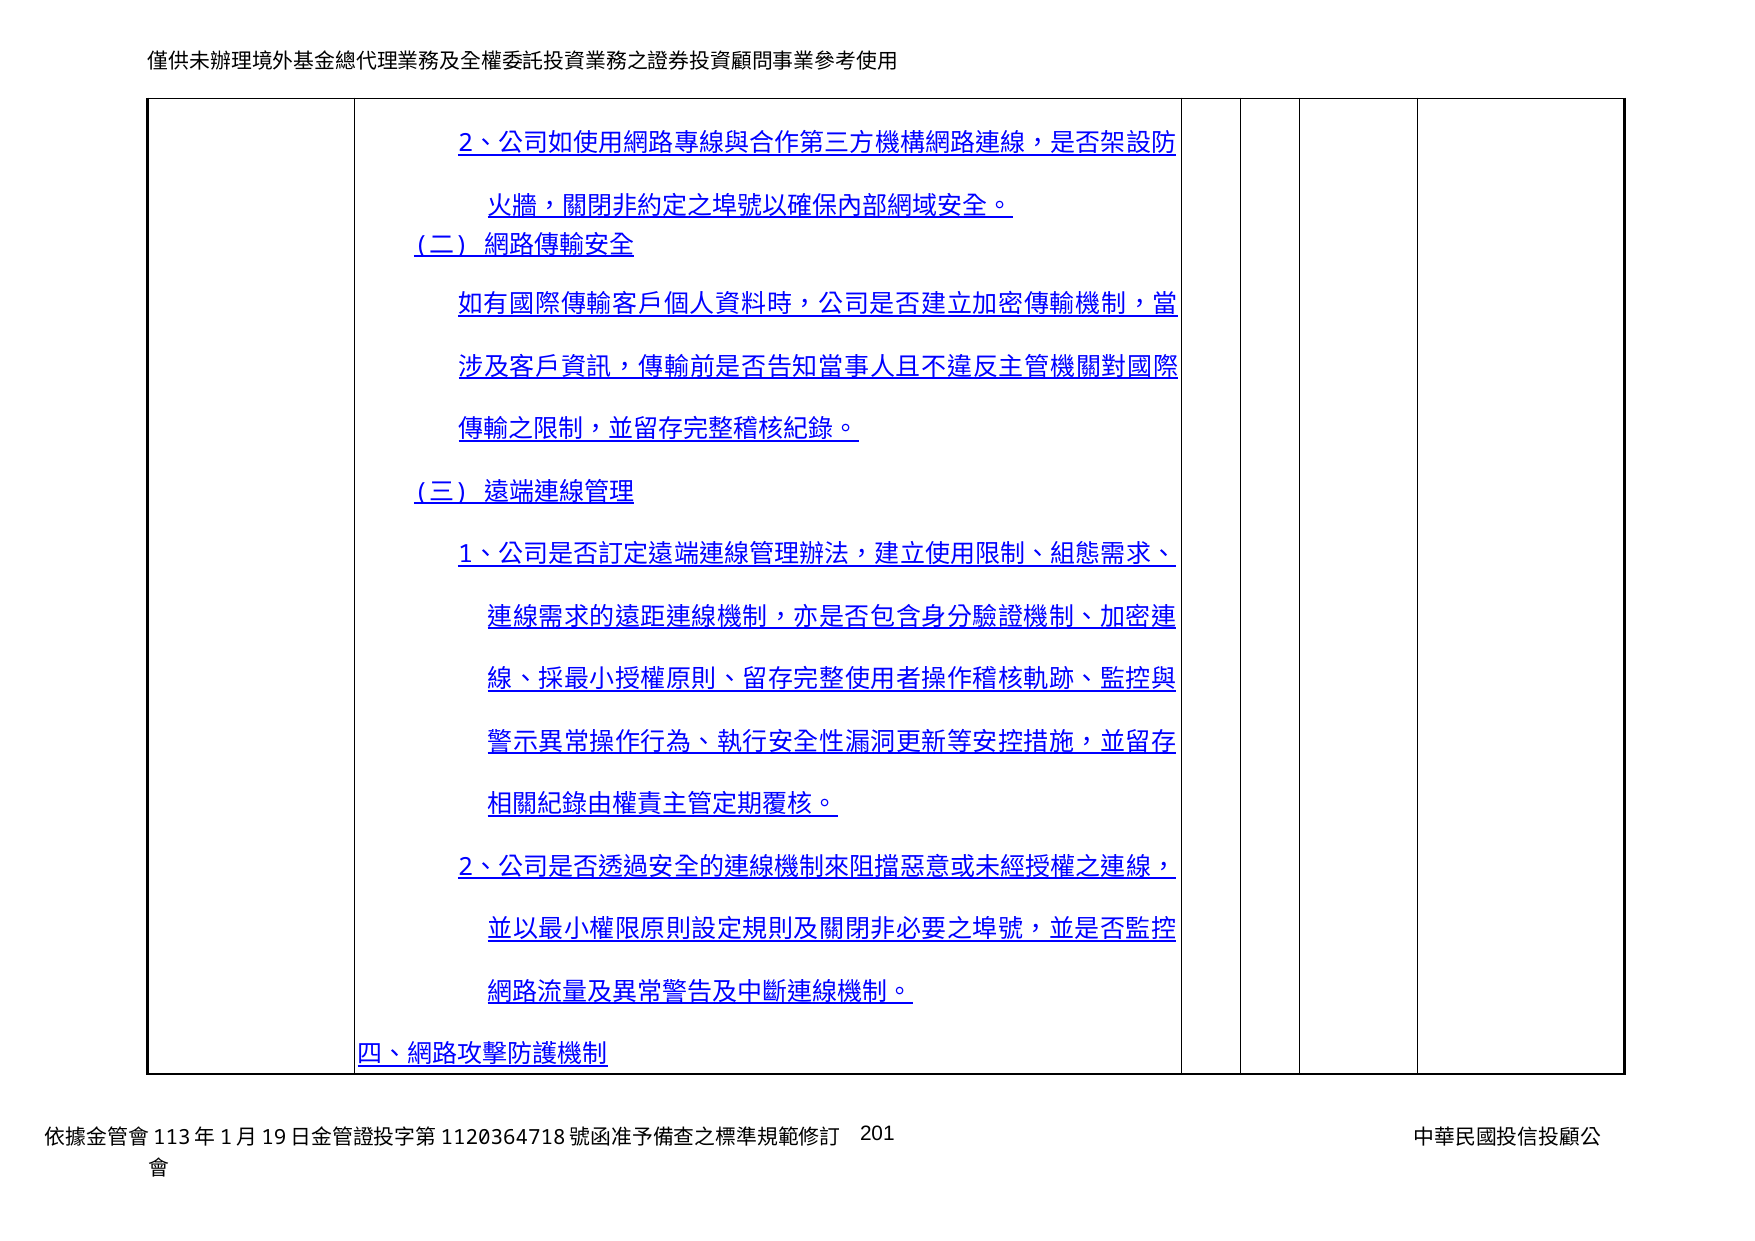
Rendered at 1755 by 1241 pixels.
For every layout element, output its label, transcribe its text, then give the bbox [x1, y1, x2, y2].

table_cell 2、公司如使用網路專線與合作第三方機構網路連線，是否架設防火牆，關閉非約定之埠號以確保內部網域安全。 (二) 網路傳輸安全 如有國際傳輸客戶個人資料時，公司是否建立加密傳輸機制，當涉及客戶資訊，傳輸前是否告知當事人且不違反主管機關對國際傳輸之限制，並留存完整稽核紀錄。 (三) 遠端連線管理 1、公司是否訂定遠端連線管理辦法，建立使用限制、組態需求、連線需求的遠距連線機制，亦是否包含身分驗證機制、加密連線、採最小授權原則、留存完整使用者操作稽核軌跡、監控與警示異常操作行為、執行安全性漏洞更新等安控措施，並留存相關紀錄由權責主管定期覆核。 2、公司是否透過安全的連線機制來阻擋惡意或未經授權之連線，並以最小權限原則設定規則及關閉非必要之埠號，並是否監控網路流量及異常警告及中斷連線機制。 四、網路攻擊防護機制 [355, 99, 1181, 1073]
table_cell [1300, 99, 1417, 1073]
table_cell [1182, 99, 1240, 1073]
table_cell [149, 99, 354, 1073]
table_cell [1241, 99, 1299, 1073]
table_cell [1418, 99, 1623, 1073]
